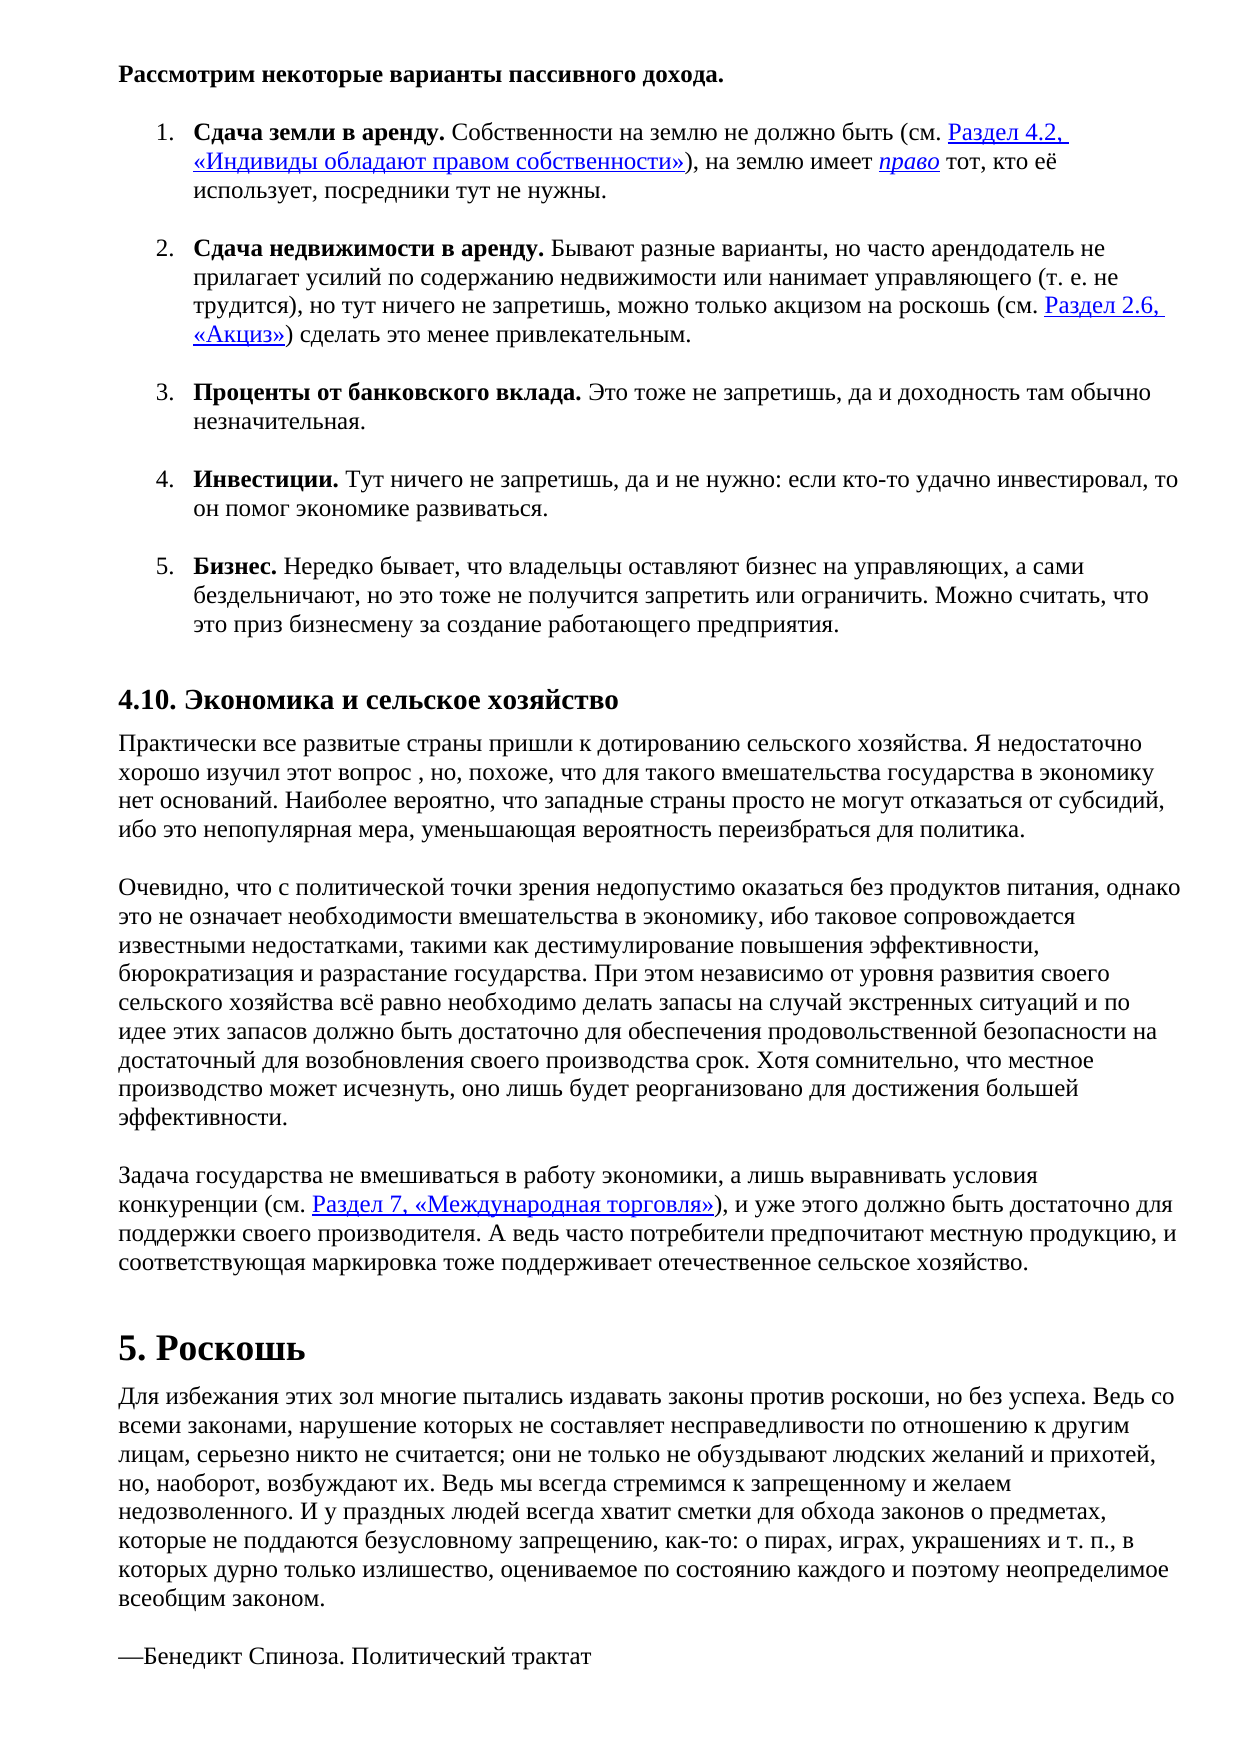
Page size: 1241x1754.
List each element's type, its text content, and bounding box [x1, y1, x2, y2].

text —Бенедикт Спиноза. Политический трактат [118, 1641, 1181, 1670]
list Сдача недвижимости в аренду. Бывают разные варианты, но часто арендодатель не прилагает усилий по содержанию недвижимости или нанимает управляющего (т. е. не трудится), но тут ничего не запретишь, можно только акцизом на роскошь (см. Раздел 2.6, «Акциз») сделать это менее привлекательным. [156, 233, 1181, 348]
list Бизнес. Нередко бывает, что владельцы оставляют бизнес на управляющих, а сами бездельничают, но это тоже не получится запретить или ограничить. Можно считать, что это приз бизнесмену за создание работающего предприятия. [156, 551, 1181, 638]
list Проценты от банковского вклада. Это тоже не запретишь, да и доходность там обычно незначительная. [156, 377, 1181, 435]
text Очевидно, что с политической точки зрения недопустимо оказаться без продуктов питания, однако это не означает необходимости вмешательства в экономику, ибо таковое сопровождается известными недостатками, такими как дестимулирование повышения эффективности, бюрократизация и разрастание государства. При этом независимо от уровня развития своего сельского хозяйства всё равно необходимо делать запасы на случай экстренных ситуаций и по идее этих запасов должно быть достаточно для обеспечения продовольственной безопасности на достаточный для возобновления своего производства срок. Хотя сомнительно, что местное производство может исчезнуть, оно лишь будет реорганизовано для достижения большей эффективности. [118, 872, 1181, 1131]
text Для избежания этих зол многие пытались издавать законы против роскоши, но без успеха. Ведь со всеми законами, нарушение которых не составляет несправедливости по отношению к другим лицам, серьезно никто не считается; они не только не обуздывают людских желаний и прихотей, но, наоборот, возбуждают их. Ведь мы всегда стремимся к запрещенному и желаем недозволенного. И у праздных людей всегда хватит сметки для обхода законов о предметах, которые не поддаются безусловному запрещению, как-то: о пирах, играх, украшениях и т. п., в которых дурно только излишество, оцениваемое по состоянию каждого и поэтому неопределимое всеобщим законом. [118, 1381, 1181, 1611]
text Рассмотрим некоторые варианты пассивного дохода. [118, 59, 1181, 88]
text Практически все развитые страны пришли к дотированию сельского хозяйства. Я недостаточно хорошо изучил этот вопрос , но, похоже, что для такого вмешательства государства в экономику нет оснований. Наиболее вероятно, что западные страны просто не могут отказаться от субсидий, ибо это непопулярная мера, уменьшающая вероятность переизбраться для политика. [118, 728, 1181, 843]
subtitle 4.10. Экономика и сельское хозяйство [118, 682, 1181, 715]
list Сдача земли в аренду. Собственности на землю не должно быть (см. Раздел 4.2, «Индивиды обладают правом собственности»), на землю имеет право тот, кто её использует, посредники тут не нужны. [156, 117, 1181, 203]
subtitle 5. Роскошь [118, 1326, 1181, 1369]
list Инвестиции. Тут ничего не запретишь, да и не нужно: если кто-то удачно инвестировал, то он помог экономике развиваться. [156, 464, 1181, 522]
text Задача государства не вмешиваться в работу экономики, а лишь выравнивать условия конкуренции (см. Раздел 7, «Международная торговля»), и уже этого должно быть достаточно для поддержки своего производителя. А ведь часто потребители предпочитают местную продукцию, и соответствующая маркировка тоже поддерживает отечественное сельское хозяйство. [118, 1161, 1181, 1276]
